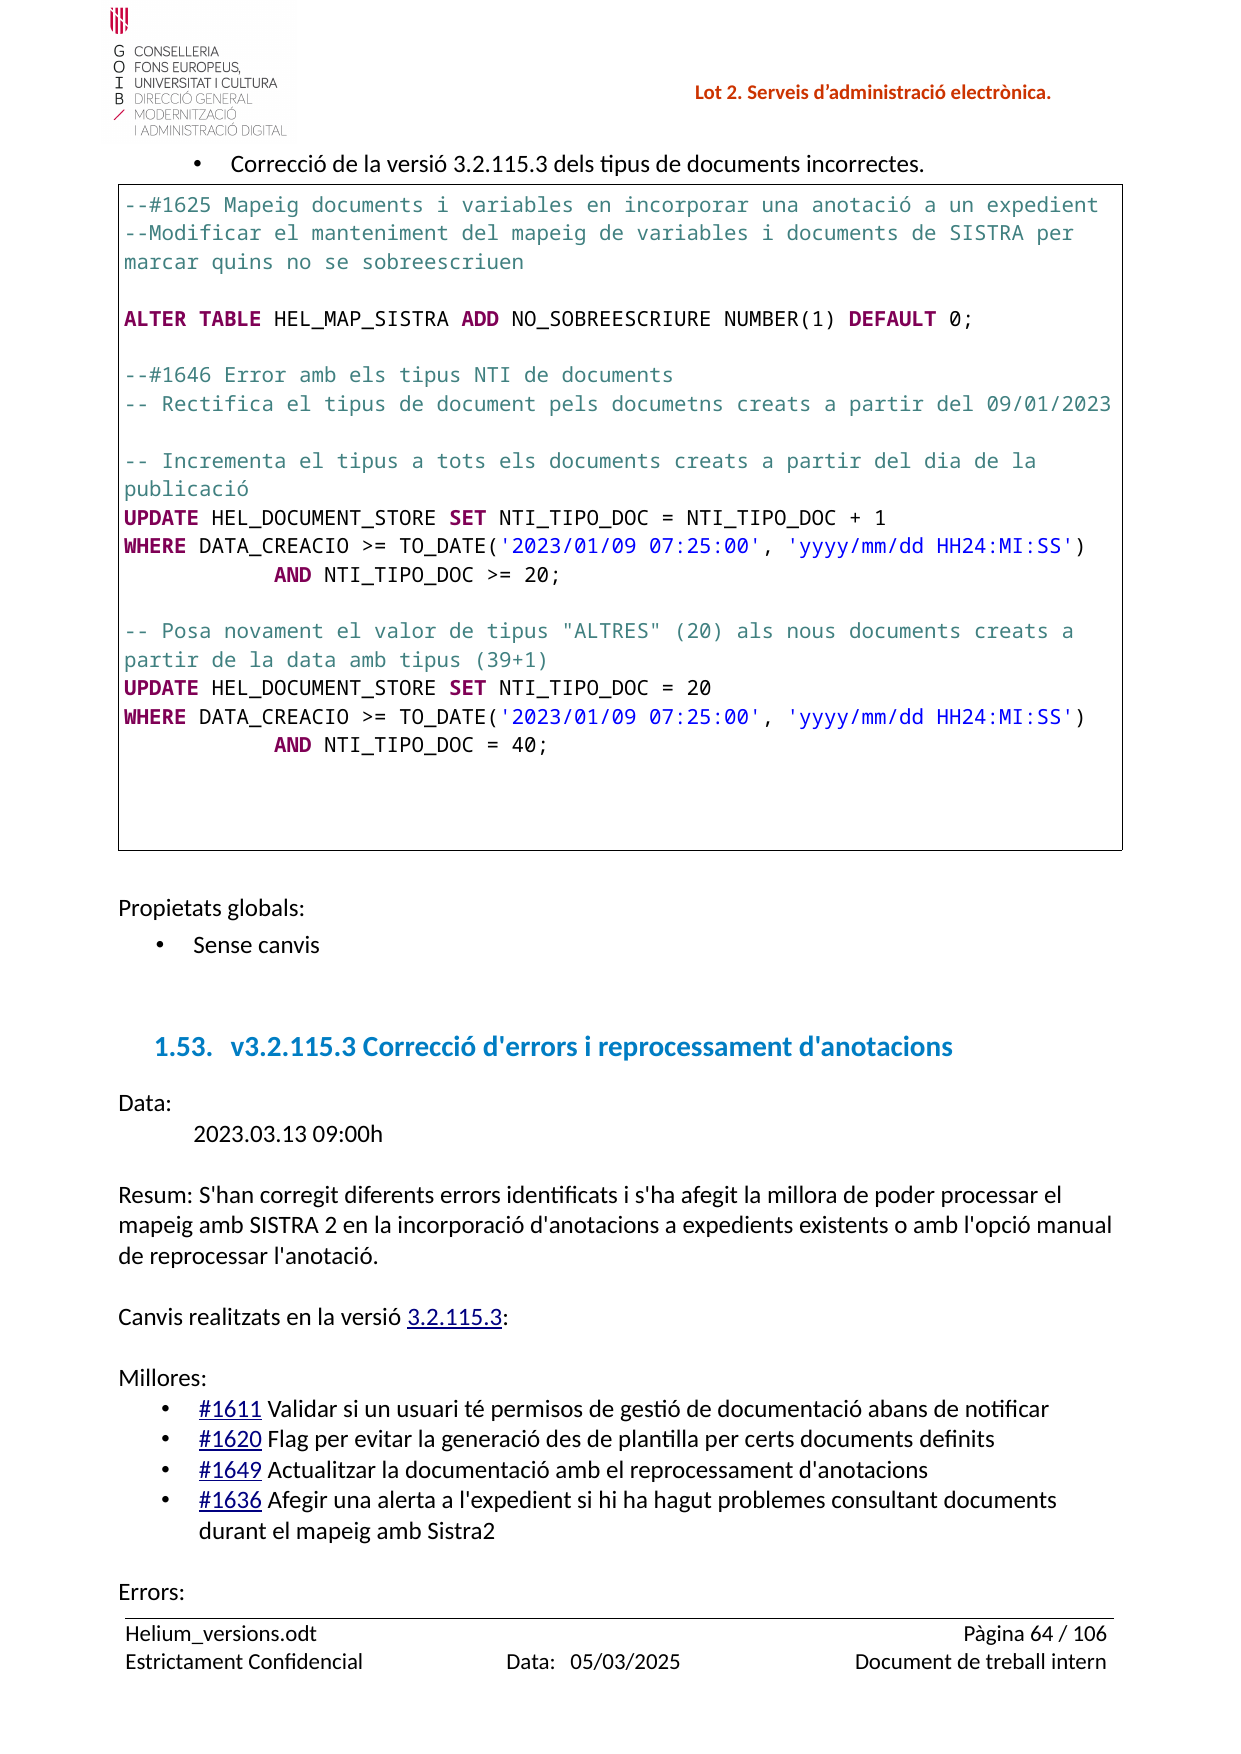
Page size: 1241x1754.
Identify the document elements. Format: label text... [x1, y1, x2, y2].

subtitle v3.2.115.3 Correcció d'errors i reprocessament d'anotacions [153, 1028, 1122, 1064]
text Canvis realitzats en la versió 3.2.115.3: [118, 1301, 1122, 1332]
picture [100, 0, 297, 144]
list #1611 Validar si un usuari té permisos de gestió de documentació abans de notificar [161, 1393, 1122, 1423]
list Sense canvis [156, 929, 1122, 959]
list Correcció de la versió 3.2.115.3 dels tipus de documents incorrectes. [193, 148, 1122, 178]
text Errors: [118, 1576, 1122, 1606]
list #1636 Afegir una alerta a l'expedient si hi ha hagut problemes consultant documents durant el mapeig amb Sistra2 [161, 1484, 1122, 1545]
text Data: [118, 1087, 1122, 1118]
list #1620 Flag per evitar la generació des de plantilla per certs documents definits [161, 1423, 1122, 1454]
list #1649 Actualitzar la documentació amb el reprocessament d'anotacions [161, 1454, 1122, 1484]
table_header --#1625 Mapeig documents i variables en incorporar una anotació a un expedient --Modificar el manteniment del mapeig de variables i documents de SISTRA per marcar quins no se sobreescriuen ALTER TABLE HEL_MAP_SISTRA ADD NO_SOBREESCRIURE NUMBER(1) DEFAULT 0; --#1646 Error amb els tipus NTI de documents -- Rectifica el tipus de document pels documetns creats a partir del 09/01/2023 -- Incrementa el tipus a tots els documents creats a partir del dia de la publicació UPDATE HEL_DOCUMENT_STORE SET NTI_TIPO_DOC = NTI_TIPO_DOC + 1 WHERE DATA_CREACIO >= TO_DATE('2023/01/09 07:25:00', 'yyyy/mm/dd HH24:MI:SS') AND NTI_TIPO_DOC >= 20; -- Posa novament el valor de tipus "ALTRES" (20) als nous documents creats a partir de la data amb tipus (39+1) UPDATE HEL_DOCUMENT_STORE SET NTI_TIPO_DOC = 20 WHERE DATA_CREACIO >= TO_DATE('2023/01/09 07:25:00', 'yyyy/mm/dd HH24:MI:SS') AND NTI_TIPO_DOC = 40; [119, 185, 1122, 850]
text Propietats globals: [118, 892, 1122, 923]
text Millores: [118, 1362, 1122, 1393]
text Resum: S'han corregit diferents errors identificats i s'ha afegit la millora de poder processar el mapeig amb SISTRA 2 en la incorporació d'anotacions a expedients existents o amb l'opció manual de reprocessar l'anotació. [118, 1179, 1122, 1271]
text 2023.03.13 09:00h [118, 1118, 1122, 1148]
